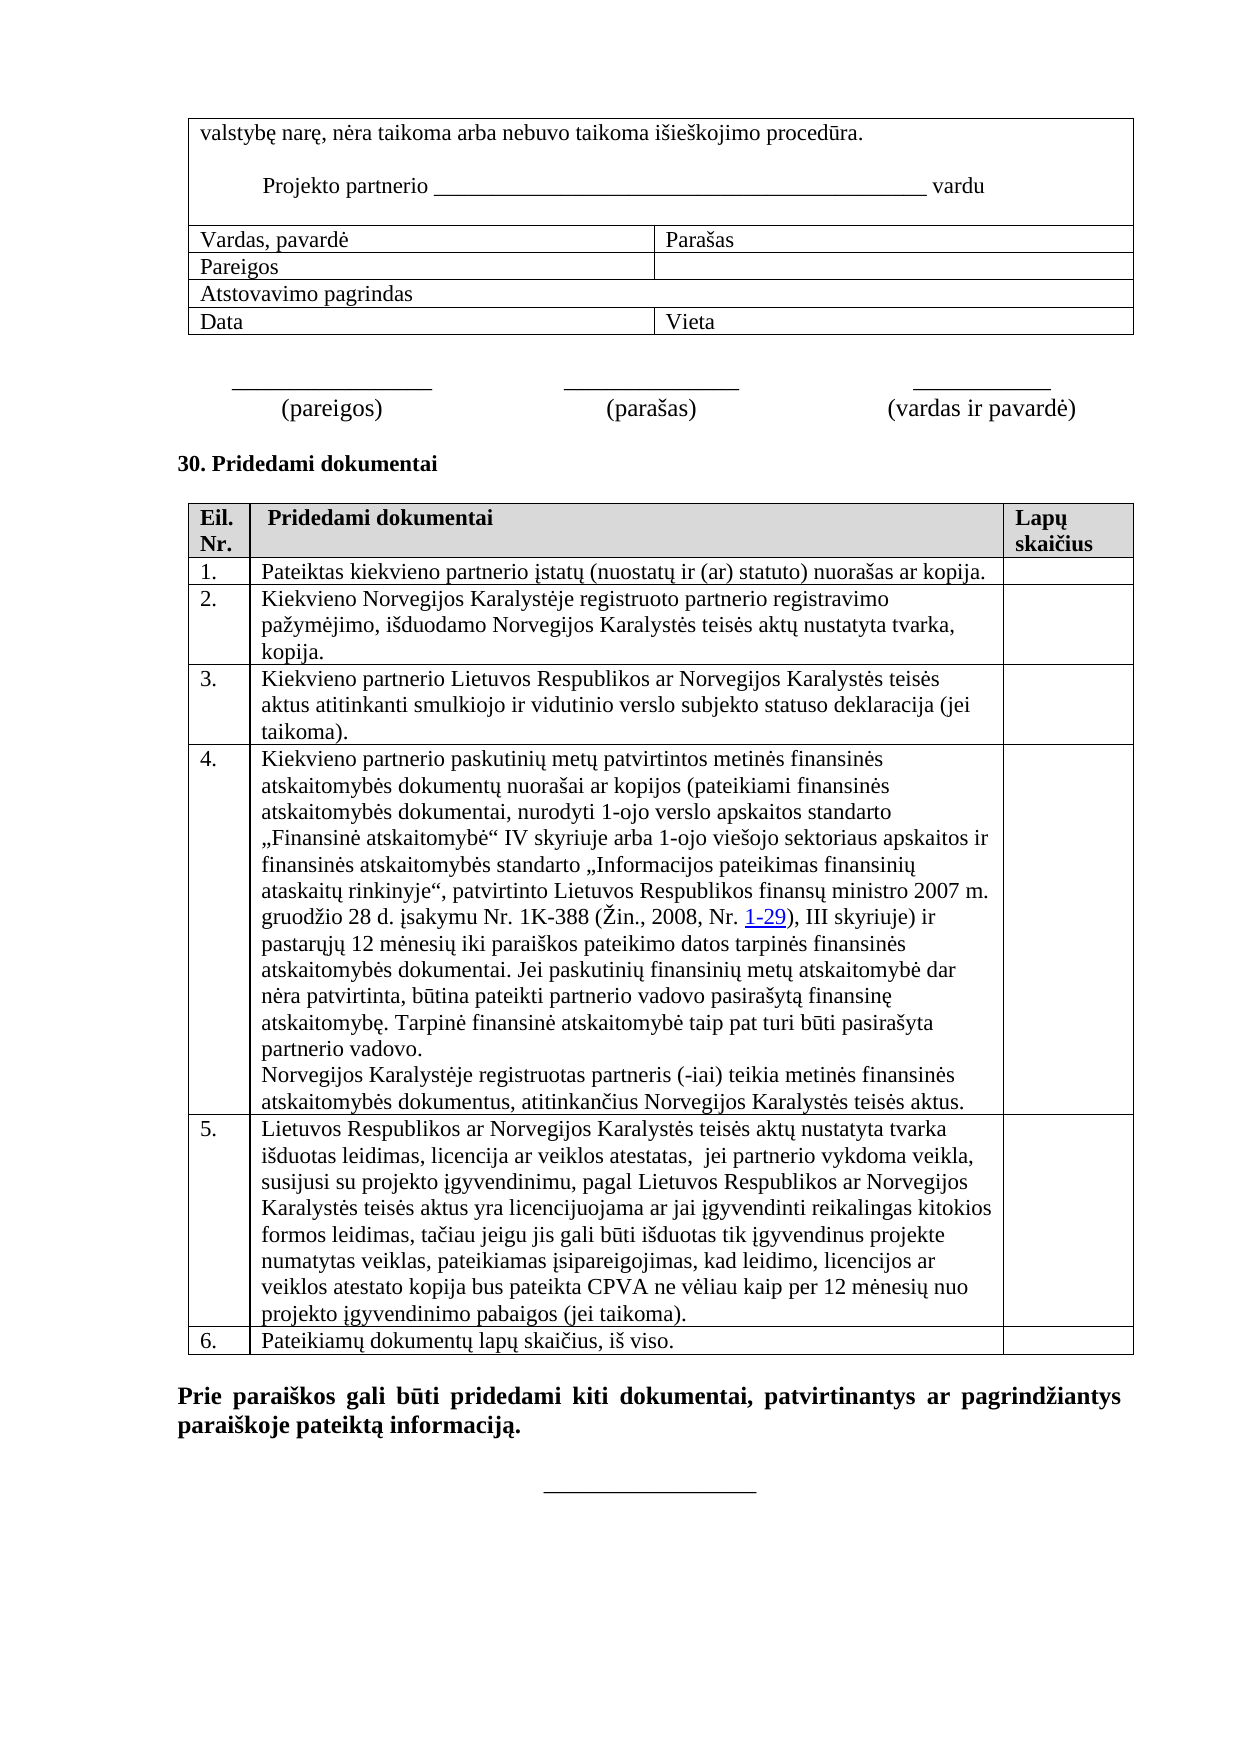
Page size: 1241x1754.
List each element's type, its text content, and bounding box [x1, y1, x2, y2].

table_header Lapų skaičius [1004, 504, 1133, 557]
table_cell Kiekvieno partnerio paskutinių metų patvirtintos metinės finansinės atskaitomybės dokumentų nuorašai ar kopijos (pateikiami finansinės atskaitomybės dokumentai, nurodyti 1-ojo verslo apskaitos standarto „Finansinė atskaitomybė“ IV skyriuje arba 1-ojo viešojo sektoriaus apskaitos ir finansinės atskaitomybės standarto „Informacijos pateikimas finansinių ataskaitų rinkinyje“, patvirtinto Lietuvos Respublikos finansų ministro 2007 m. gruodžio 28 d. įsakymu Nr. 1K-388 (Žin., 2008, Nr. 1-29), III skyriuje) ir pastarųjų 12 mėnesių iki paraiškos pateikimo datos tarpinės finansinės atskaitomybės dokumentai. Jei paskutinių finansinių metų atskaitomybė dar nėra patvirtinta, būtina pateikti partnerio vadovo pasirašytą finansinę atskaitomybę. Tarpinė finansinė atskaitomybė taip pat turi būti pasirašyta partnerio vadovo. Norvegijos Karalystėje registruotas partneris (-iai) teikia metinės finansinės atskaitomybės dokumentus, atitinkančius Norvegijos Karalystės teisės aktus. [251, 745, 1003, 1114]
table_cell Pareigos [189, 253, 654, 279]
table_header ______________ (parašas) [553, 364, 750, 421]
text _________________ [177, 1467, 1122, 1496]
text 30. Pridedami dokumentai [177, 450, 1122, 477]
table_header Eil. Nr. [189, 504, 249, 557]
table_cell Lietuvos Respublikos ar Norvegijos Karalystės teisės aktų nustatyta tvarka išduotas leidimas, licencija ar veiklos atestatas, jei partnerio vykdoma veikla, susijusi su projekto įgyvendinimu, pagal Lietuvos Respublikos ar Norvegijos Karalystės teisės aktus yra licencijuojama ar jai įgyvendinti reikalingas kitokios formos leidimas, tačiau jeigu jis gali būti išduotas tik įgyvendinus projekte numatytas veiklas, pateikiamas įsipareigojimas, kad leidimo, licencijos ar veiklos atestato kopija bus pateikta CPVA ne vėliau kaip per 12 mėnesių nuo projekto įgyvendinimo pabaigos (jei taikoma). [251, 1115, 1003, 1326]
table_header valstybę narę, nėra taikoma arba nebuvo taikoma išieškojimo procedūra. Projekto partnerio ___________________________________________ vardu [189, 119, 1133, 224]
table_cell Kiekvieno partnerio Lietuvos Respublikos ar Norvegijos Karalystės teisės aktus atitinkanti smulkiojo ir vidutinio verslo subjekto statuso deklaracija (jei taikoma). [251, 665, 1003, 744]
table_cell 4. [189, 745, 249, 1114]
table_cell [1004, 558, 1133, 584]
table_cell Pateikiamų dokumentų lapų skaičius, iš viso. [251, 1327, 1003, 1353]
table_cell Vieta [655, 308, 1133, 334]
table_cell Data [189, 308, 654, 334]
table_cell 5. [189, 1115, 249, 1326]
table_cell [1004, 745, 1133, 1114]
table_header ________________ (pareigos) [177, 364, 486, 421]
table_header [486, 364, 553, 421]
table_cell [1004, 1115, 1133, 1326]
table_cell Pateiktas kiekvieno partnerio įstatų (nuostatų ir (ar) statuto) nuorašas ar kopija. [251, 558, 1003, 584]
table_header Pridedami dokumentai [251, 504, 1003, 557]
table_cell 2. [189, 585, 249, 664]
table_cell Parašas [655, 226, 1133, 252]
table_cell Vardas, pavardė [189, 226, 654, 252]
table_cell Kiekvieno Norvegijos Karalystėje registruoto partnerio registravimo pažymėjimo, išduodamo Norvegijos Karalystės teisės aktų nustatyta tvarka, kopija. [251, 585, 1003, 664]
table_cell 1. [189, 558, 249, 584]
table_cell [1004, 1327, 1133, 1353]
table_cell [1004, 585, 1133, 664]
table_cell Atstovavimo pagrindas [189, 280, 1133, 307]
table_cell 3. [189, 665, 249, 744]
table_cell 6. [189, 1327, 249, 1353]
text Prie paraiškos gali būti pridedami kiti dokumentai, patvirtinantys ar pagrindžiantys paraiškoje pateiktą informaciją. [177, 1381, 1122, 1438]
table_header [750, 364, 841, 421]
table_cell [655, 253, 1133, 279]
table_cell [1004, 665, 1133, 744]
table_header ___________ (vardas ir pavardė) [841, 364, 1122, 421]
